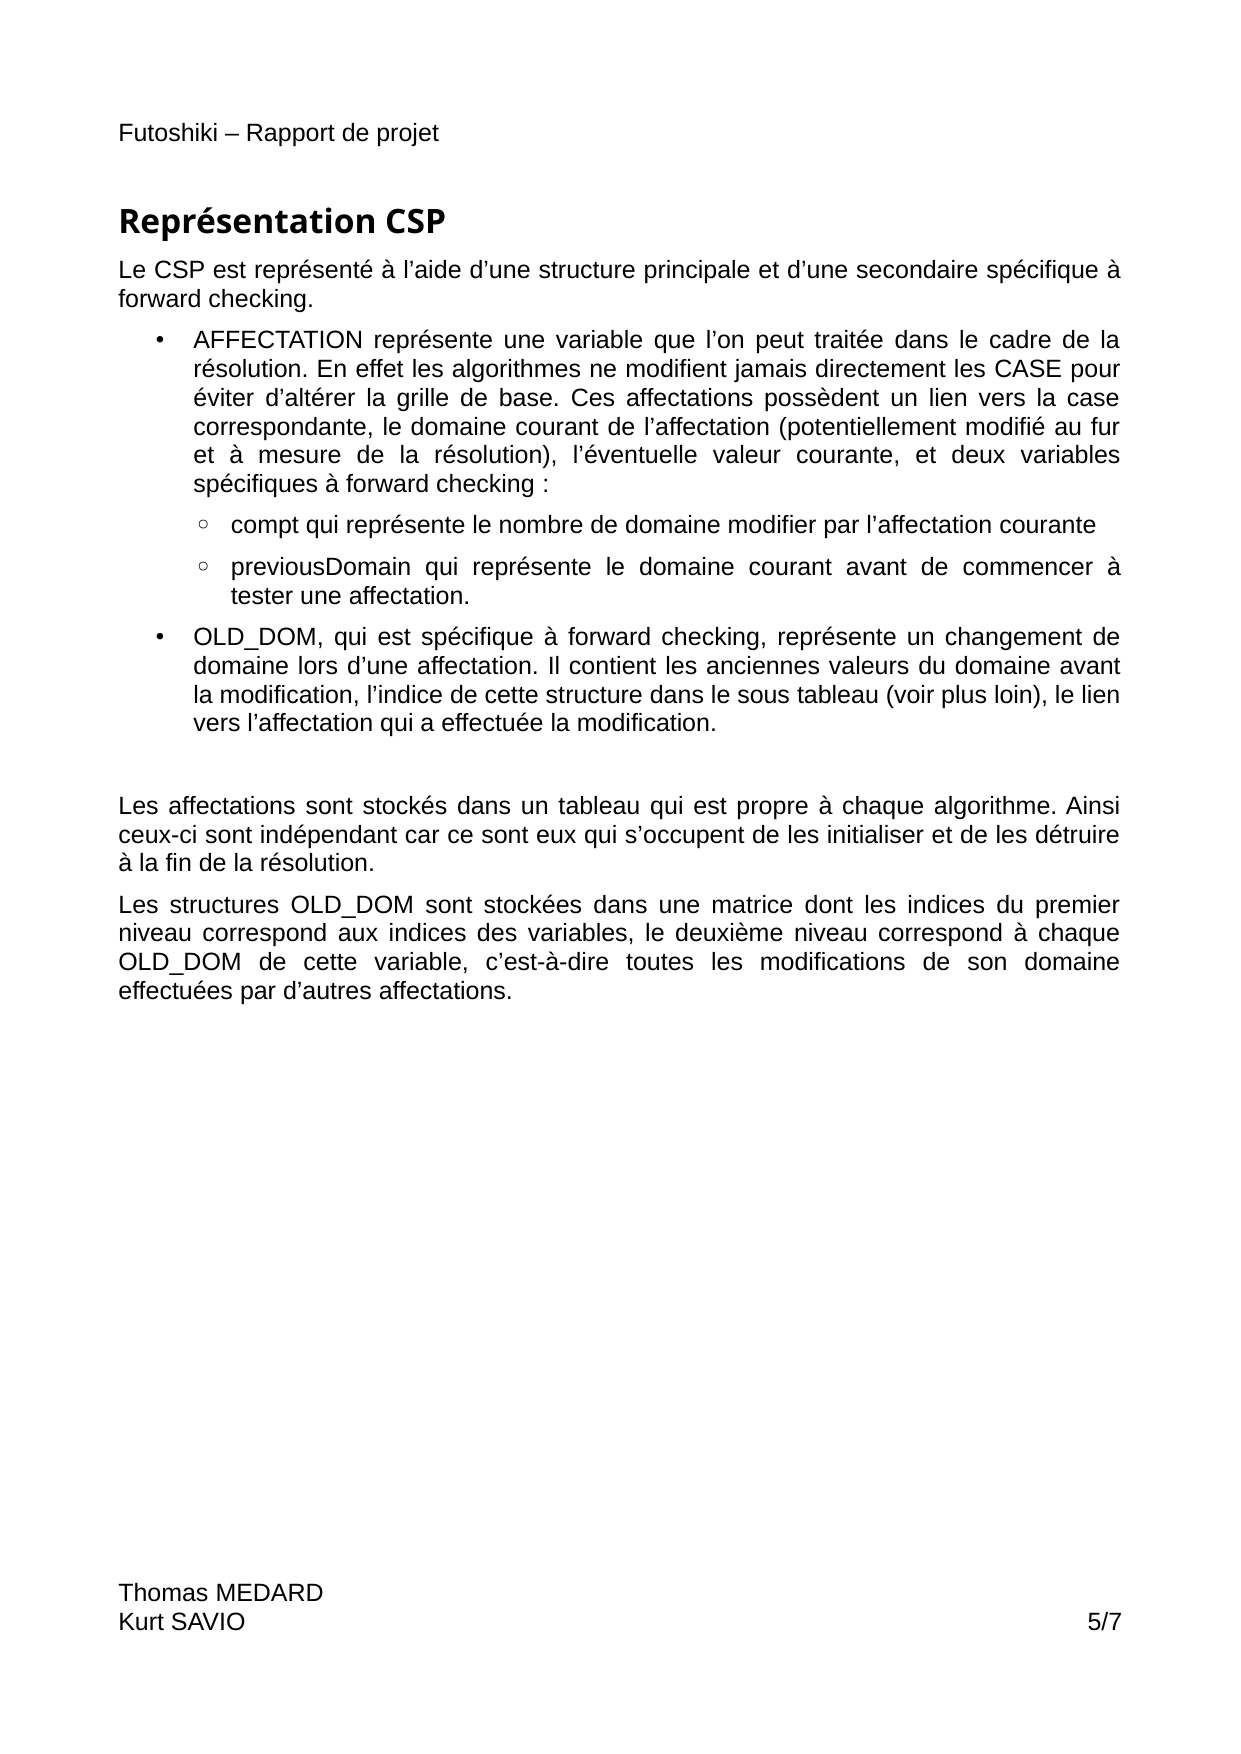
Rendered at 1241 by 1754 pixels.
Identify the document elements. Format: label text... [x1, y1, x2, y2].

text Les structures OLD_DOM sont stockées dans une matrice dont les indices du premier niveau correspond aux indices des variables, le deuxième niveau correspond à chaque OLD_DOM de cette variable, c’est-à-dire toutes les modifications de son domaine effectuées par d’autres affectations. [118, 889, 1122, 1004]
text Le CSP est représenté à l’aide d’une structure principale et d’une secondaire spécifique à forward checking. [118, 255, 1122, 313]
list compt qui représente le nombre de domaine modifier par l’affectation courante [193, 511, 1122, 539]
list previousDomain qui représente le domaine courant avant de commencer à tester une affectation. [193, 552, 1122, 609]
list AFFECTATION représente une variable que l’on peut traitée dans le cadre de la résolution. En effet les algorithmes ne modifient jamais directement les CASE pour éviter d’altérer la grille de base. Ces affectations possèdent un lien vers la case correspondante, le domaine courant de l’affectation (potentiellement modifié au fur et à mesure de la résolution), l’éventuelle valeur courante, et deux variables spécifiques à forward checking : [156, 325, 1122, 498]
subtitle Représentation CSP [118, 197, 1122, 243]
text Les affectations sont stockés dans un tableau qui est propre à chaque algorithme. Ainsi ceux-ci sont indépendant car ce sont eux qui s’occupent de les initialiser et de les détruire à la fin de la résolution. [118, 791, 1122, 877]
list OLD_DOM, qui est spécifique à forward checking, représente un changement de domaine lors d’une affectation. Il contient les anciennes valeurs du domaine avant la modification, l’indice de cette structure dans le sous tableau (voir plus loin), le lien vers l’affectation qui a effectuée la modification. [156, 622, 1122, 737]
